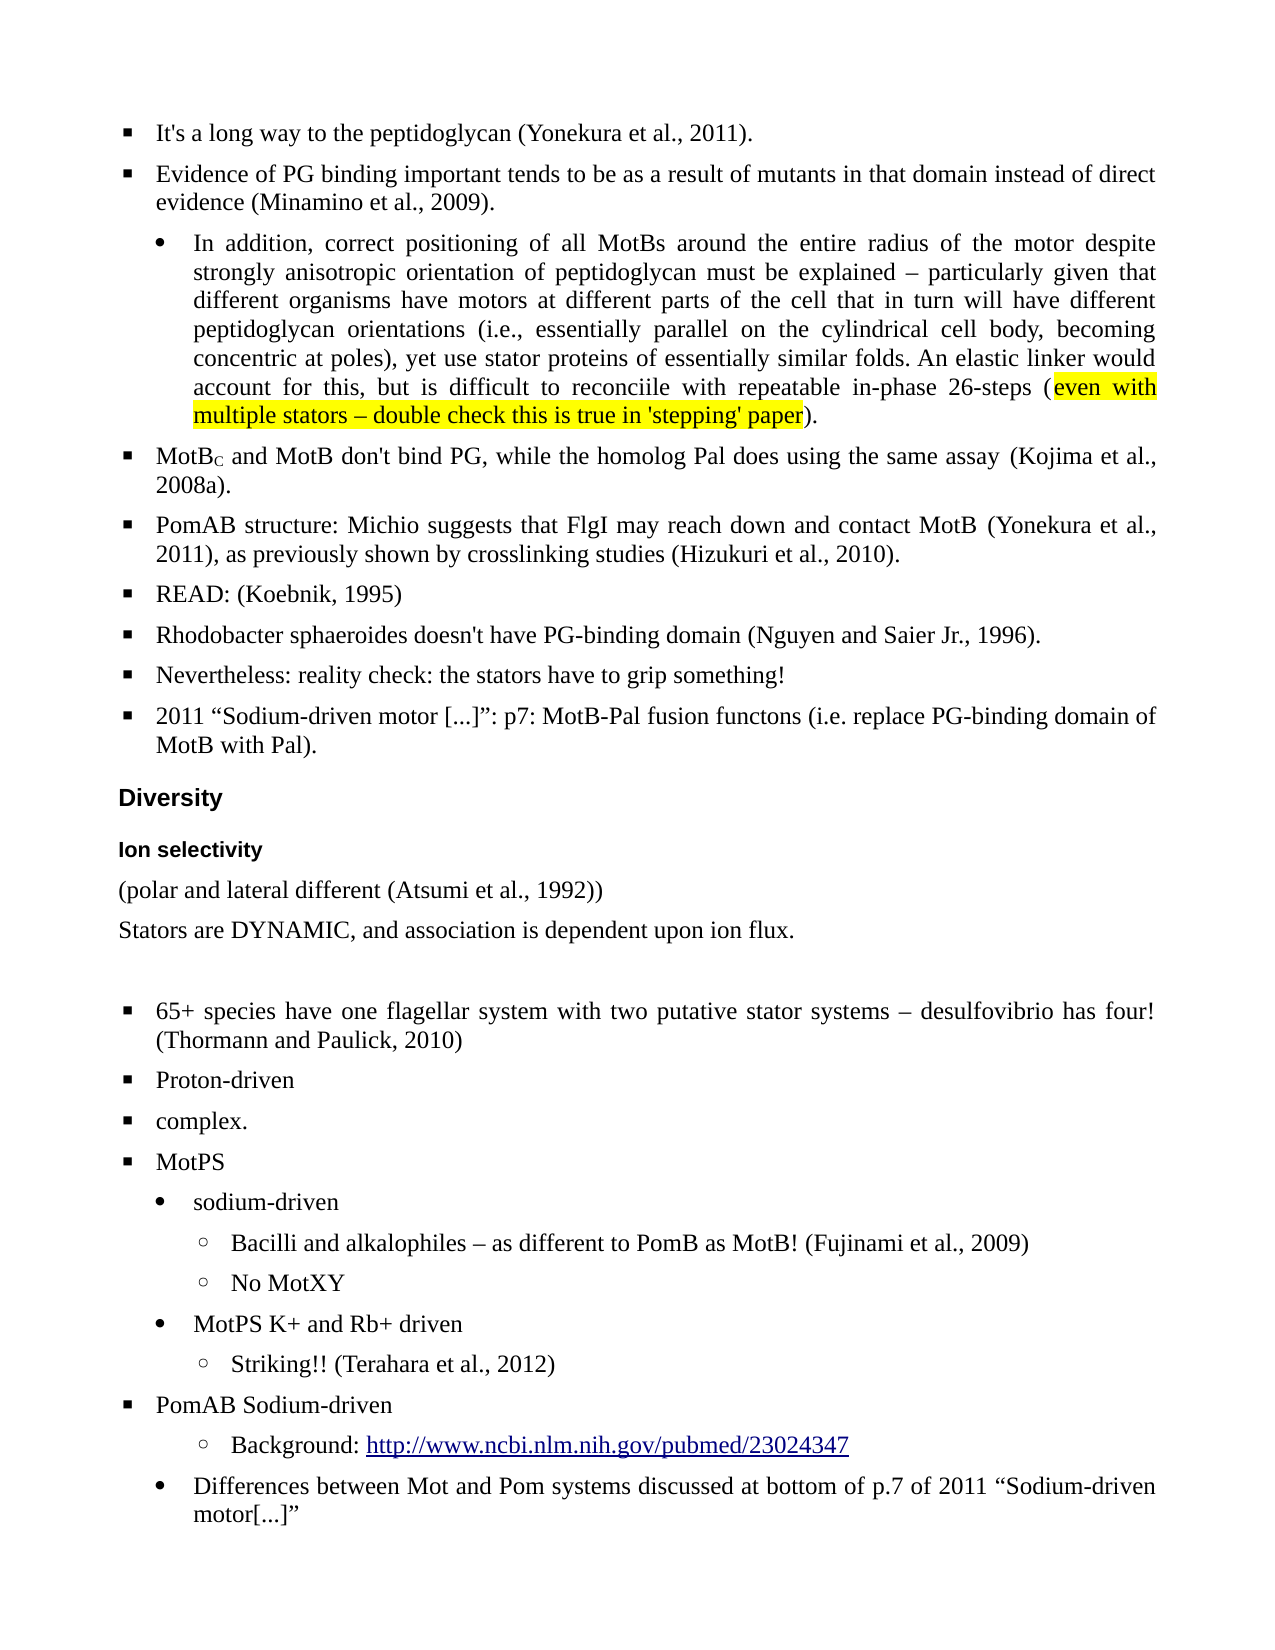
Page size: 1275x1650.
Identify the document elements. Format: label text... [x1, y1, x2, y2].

list MotPS [118, 1147, 1157, 1175]
text (polar and lateral different (Atsumi et al., 1992)) [118, 875, 1157, 903]
list Bacilli and alkalophiles – as different to PomB as MotB! (Fujinami et al., 2009) [193, 1228, 1157, 1256]
list complex. [118, 1106, 1157, 1135]
text Stators are DYNAMIC, and association is dependent upon ion flux. [118, 915, 1157, 944]
list 2011 “Sodium-driven motor [...]”: p7: MotB-Pal fusion functons (i.e. replace PG-binding domain of MotB with Pal). [118, 701, 1157, 758]
subtitle Diversity [118, 783, 1157, 812]
subtitle Ion selectivity [118, 837, 1157, 862]
list READ: (Koebnik, 1995) [118, 579, 1157, 608]
list Differences between Mot and Pom systems discussed at bottom of p.7 of 2011 “Sodium-driven motor[...]” [156, 1471, 1157, 1528]
list sodium-driven [156, 1187, 1157, 1216]
list No MotXY [193, 1268, 1157, 1297]
list In addition, correct positioning of all MotBs around the entire radius of the motor despite strongly anisotropic orientation of peptidoglycan must be explained – particularly given that different organisms have motors at different parts of the cell that in turn will have different peptidoglycan orientations (i.e., essentially parallel on the cylindrical cell body, becoming concentric at poles), yet use stator proteins of essentially similar folds. An elastic linker would account for this, but is difficult to reconciile with repeatable in-phase 26-steps (even with multiple stators – double check this is true in 'stepping' paper). [156, 228, 1157, 429]
list 65+ species have one flagellar system with two putative stator systems – desulfovibrio has four! (Thormann and Paulick, 2010) [118, 996, 1157, 1054]
list MotBC and MotB don't bind PG, while the homolog Pal does using the same assay (Kojima et al., 2008a). [118, 441, 1157, 498]
list Rhodobacter sphaeroides doesn't have PG-binding domain (Nguyen and Saier Jr., 1996). [118, 620, 1157, 649]
list MotPS K+ and Rb+ driven [156, 1309, 1157, 1337]
list Striking!! (Terahara et al., 2012) [193, 1349, 1157, 1378]
list Evidence of PG binding important tends to be as a result of mutants in that domain instead of direct evidence (Minamino et al., 2009). [118, 159, 1157, 216]
list Background: http://www.ncbi.nlm.nih.gov/pubmed/23024347 [193, 1430, 1157, 1459]
list Nevertheless: reality check: the stators have to grip something! [118, 661, 1157, 689]
list Proton-driven [118, 1066, 1157, 1094]
list PomAB structure: Michio suggests that FlgI may reach down and contact MotB (Yonekura et al., 2011), as previously shown by crosslinking studies (Hizukuri et al., 2010). [118, 510, 1157, 568]
list It's a long way to the peptidoglycan (Yonekura et al., 2011). [118, 118, 1157, 147]
list PomAB Sodium-driven [118, 1390, 1157, 1418]
